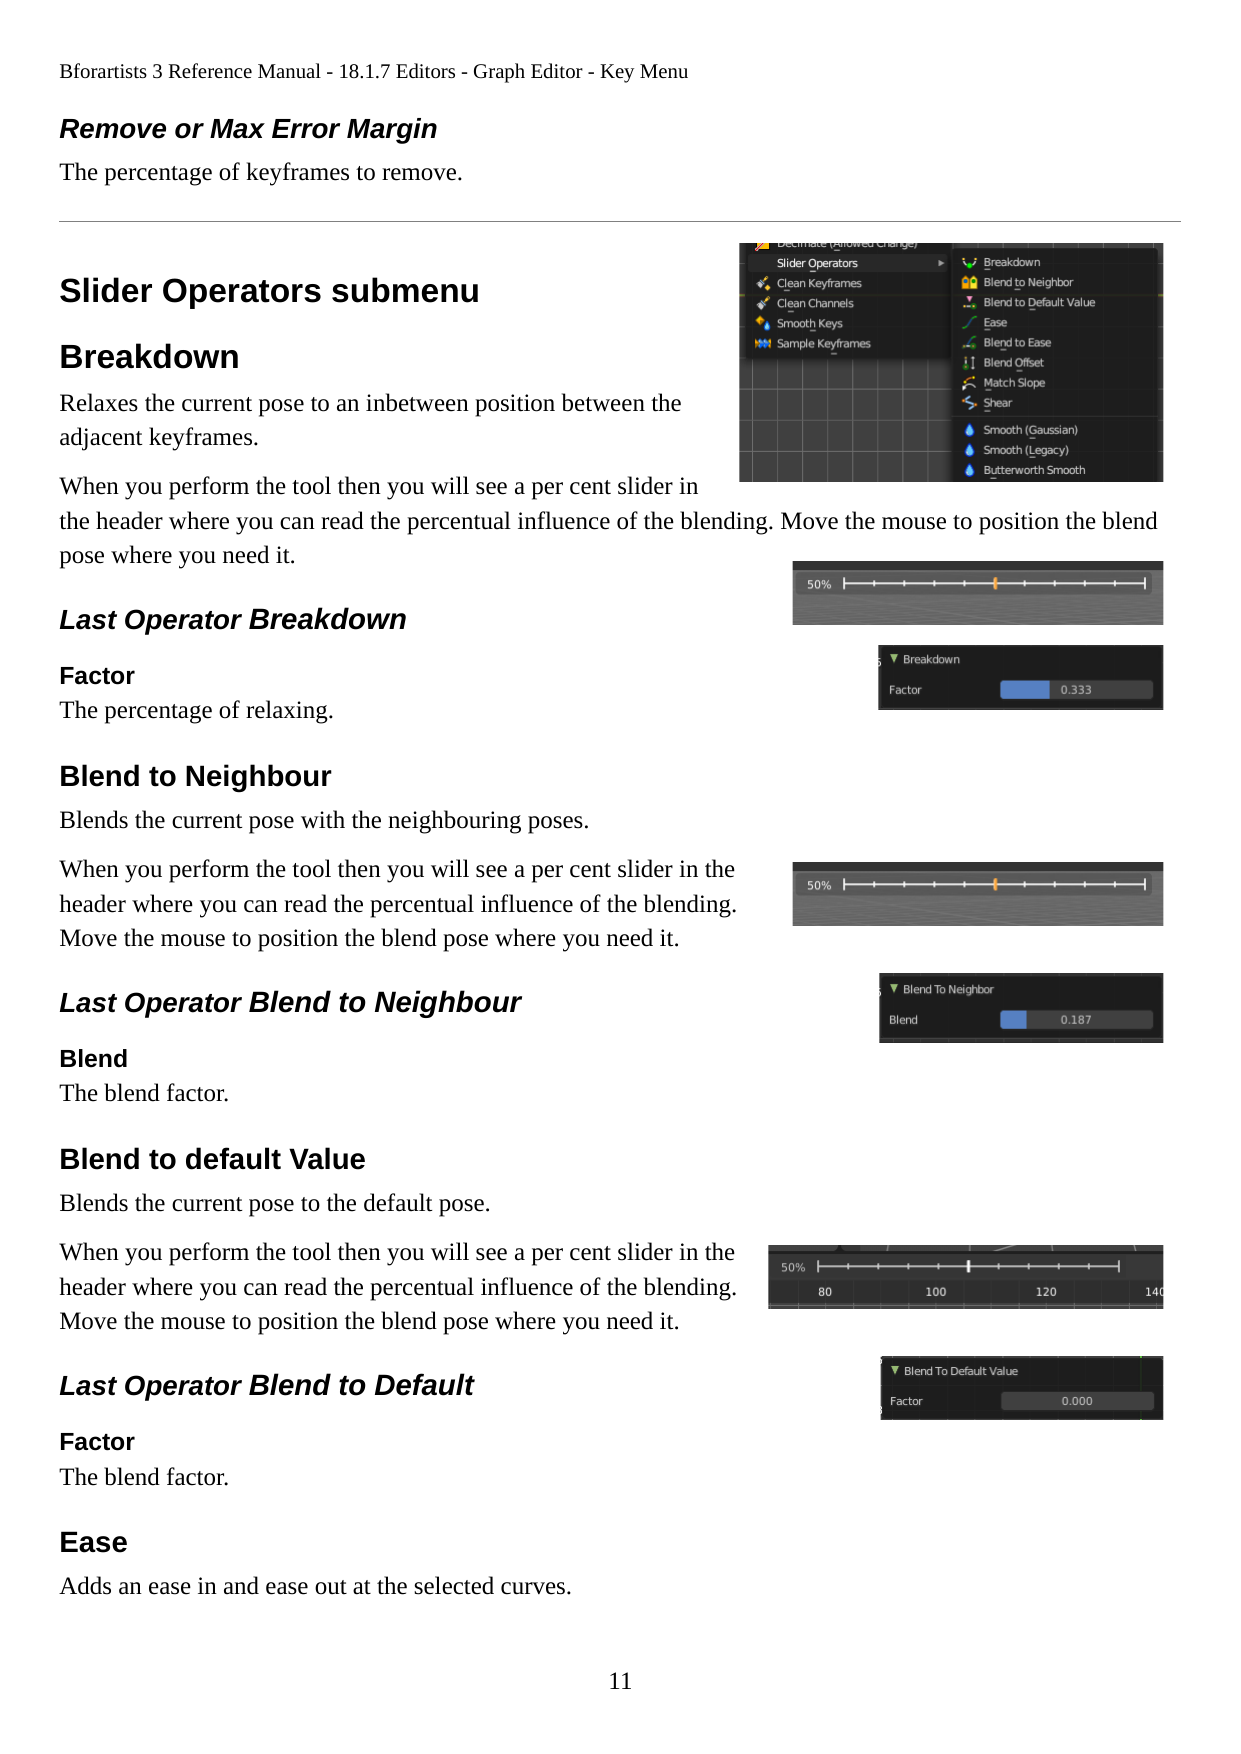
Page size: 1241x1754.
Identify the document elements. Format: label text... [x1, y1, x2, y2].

subtitle Last Operator Breakdown [59, 602, 1181, 636]
text Adds an ease in and ease out at the selected curves. [59, 1571, 1181, 1600]
subtitle Last Operator Blend to Neighbour [59, 985, 879, 1019]
picture [880, 1356, 1164, 1420]
text Blends the current pose with the neighbouring poses. [59, 805, 1181, 834]
subtitle Factor [59, 1427, 1181, 1455]
subtitle Blend to default Value [59, 1142, 1181, 1176]
text When you perform the tool then you will see a per cent slider in the header where you can read the percentual influence of the blending. Move the mouse to position the blend pose where you need it. [59, 854, 1181, 952]
picture [739, 243, 1164, 482]
picture [878, 645, 1164, 710]
text Blends the current pose to the default pose. [59, 1188, 1181, 1217]
text The blend factor. [59, 1078, 1181, 1107]
picture [792, 561, 1164, 625]
picture [879, 973, 1164, 1043]
text When you perform the tool then you will see a per cent slider in the header where you can read the percentual influence of the blending. Move the mouse to position the blend pose where you need it. [59, 1237, 1181, 1335]
subtitle Blend [59, 1044, 1181, 1072]
subtitle Last Operator Blend to Default [59, 1368, 880, 1402]
text The percentage of keyframes to remove. [59, 157, 1181, 186]
subtitle Ease [59, 1525, 1181, 1559]
text When you perform the tool then you will see a per cent slider in the header where you can read the percentual influence of the blending. Move the mouse to position the blend pose where you need it. [59, 471, 1181, 569]
subtitle Remove or Max Error Margin [59, 113, 1181, 144]
subtitle [1164, 661, 1181, 689]
picture [768, 1245, 1164, 1309]
subtitle Slider Operators submenu [59, 271, 739, 310]
subtitle Blend to Neighbour [59, 759, 1181, 793]
text Relaxes the current pose to an inbetween position between the adjacent keyframes. [59, 388, 739, 451]
subtitle [1164, 337, 1181, 375]
text The blend factor. [59, 1462, 1181, 1490]
subtitle Factor [59, 661, 878, 689]
subtitle [1164, 271, 1181, 310]
subtitle Breakdown [59, 337, 739, 375]
text The percentage of relaxing. [59, 696, 1181, 724]
picture [792, 862, 1164, 926]
